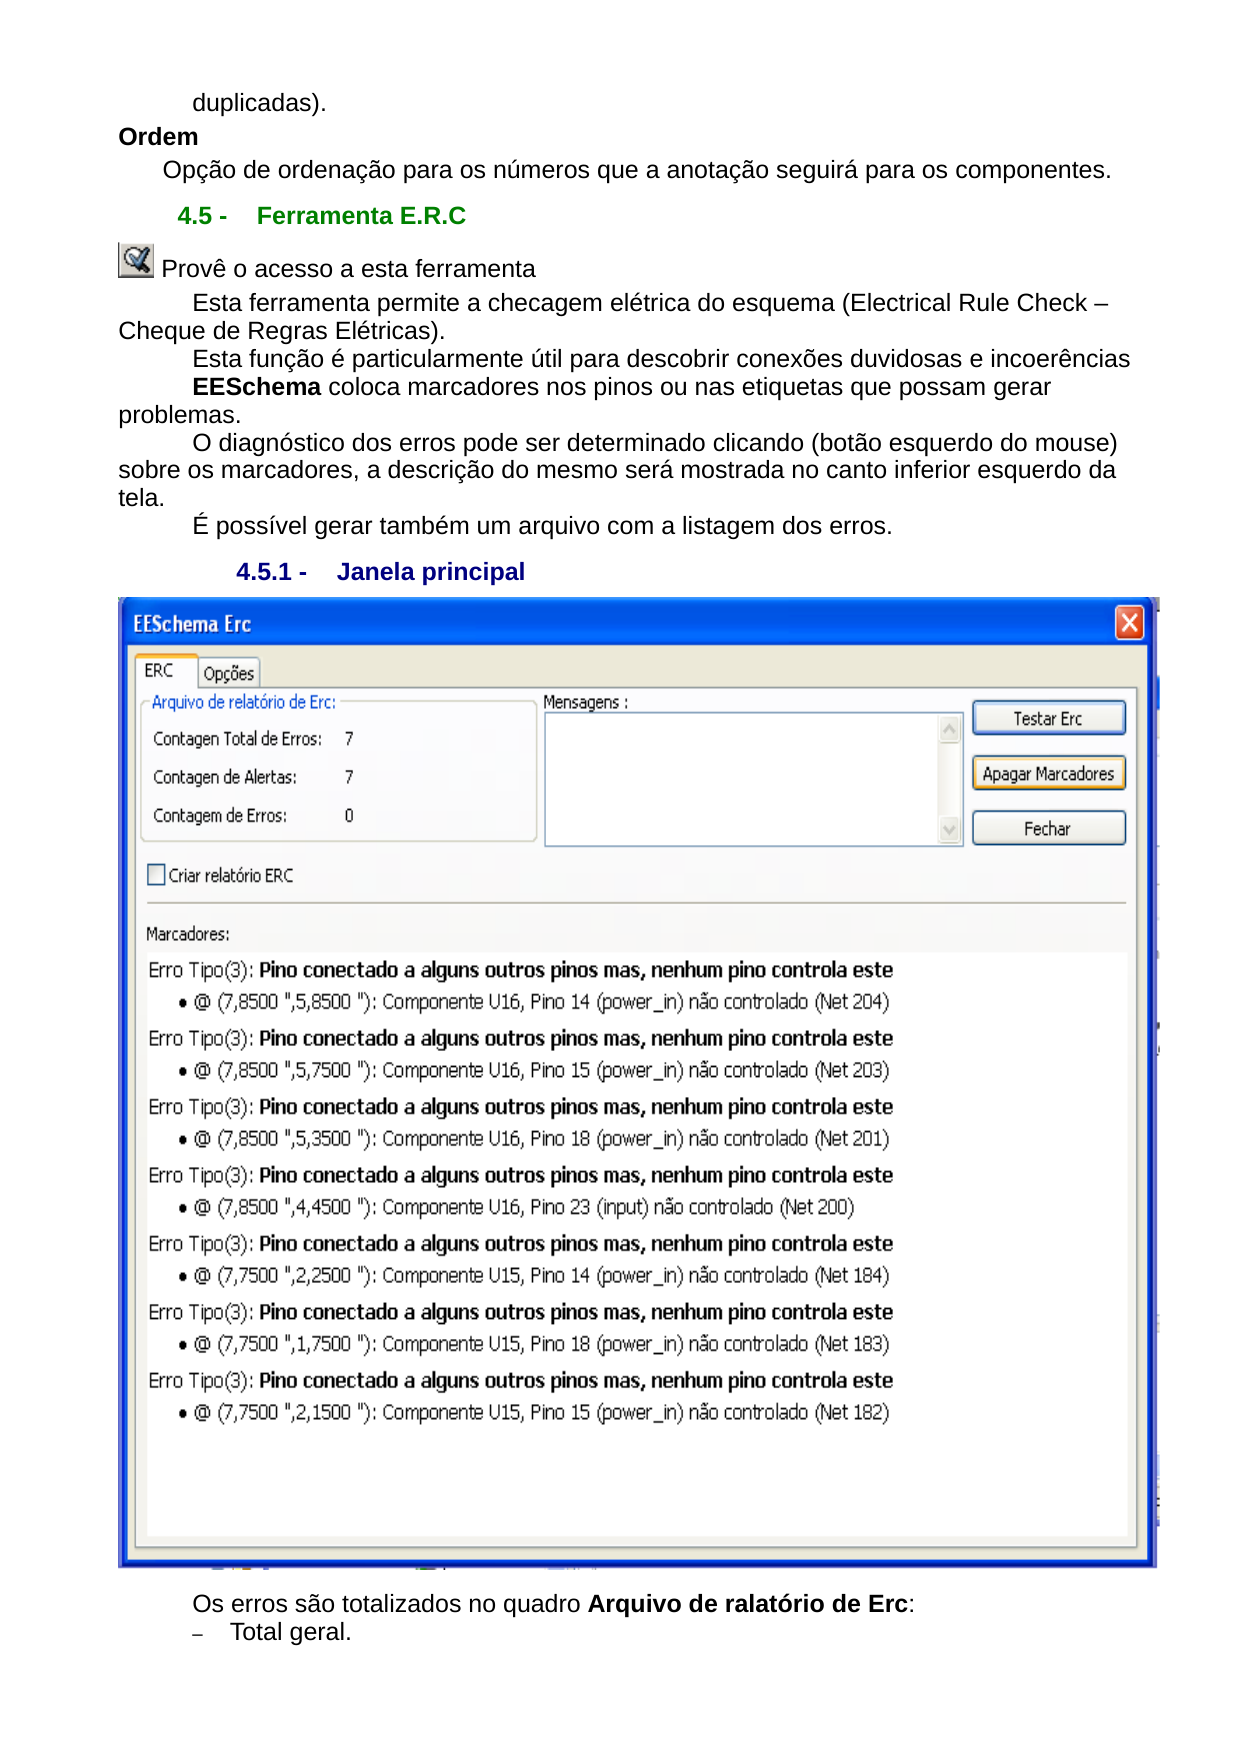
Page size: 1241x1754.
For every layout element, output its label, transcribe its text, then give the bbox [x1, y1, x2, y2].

text Esta função é particularmente útil para descobrir conexões duvidosas e incoerências [118, 344, 1152, 372]
text Provê o acesso a esta ferramenta [118, 242, 1152, 283]
text O diagnóstico dos erros pode ser determinado clicando (botão esquerdo do mouse) sobre os marcadores, a descrição do mesmo será mostrada no canto inferior esquerdo da tela. [118, 428, 1152, 512]
text Os erros são totalizados no quadro Arquivo de ralatório de Erc: [118, 1590, 1152, 1618]
subtitle Ferramenta E.R.C [177, 202, 1152, 230]
text EESchema coloca marcadores nos pinos ou nas etiquetas que possam gerar problemas. [118, 372, 1152, 428]
picture [118, 597, 1160, 1570]
list Total geral. [192, 1618, 1152, 1646]
text Ordem [118, 122, 1152, 150]
subtitle Janela principal [236, 558, 1152, 586]
text Opção de ordenação para os números que a anotação seguirá para os componentes. [162, 156, 1152, 184]
text duplicadas). [192, 88, 1152, 116]
text Esta ferramenta permite a checagem elétrica do esquema (Electrical Rule Check – Cheque de Regras Elétricas). [118, 289, 1152, 344]
picture [118, 241, 154, 278]
text É possível gerar também um arquivo com a listagem dos erros. [118, 512, 1152, 540]
